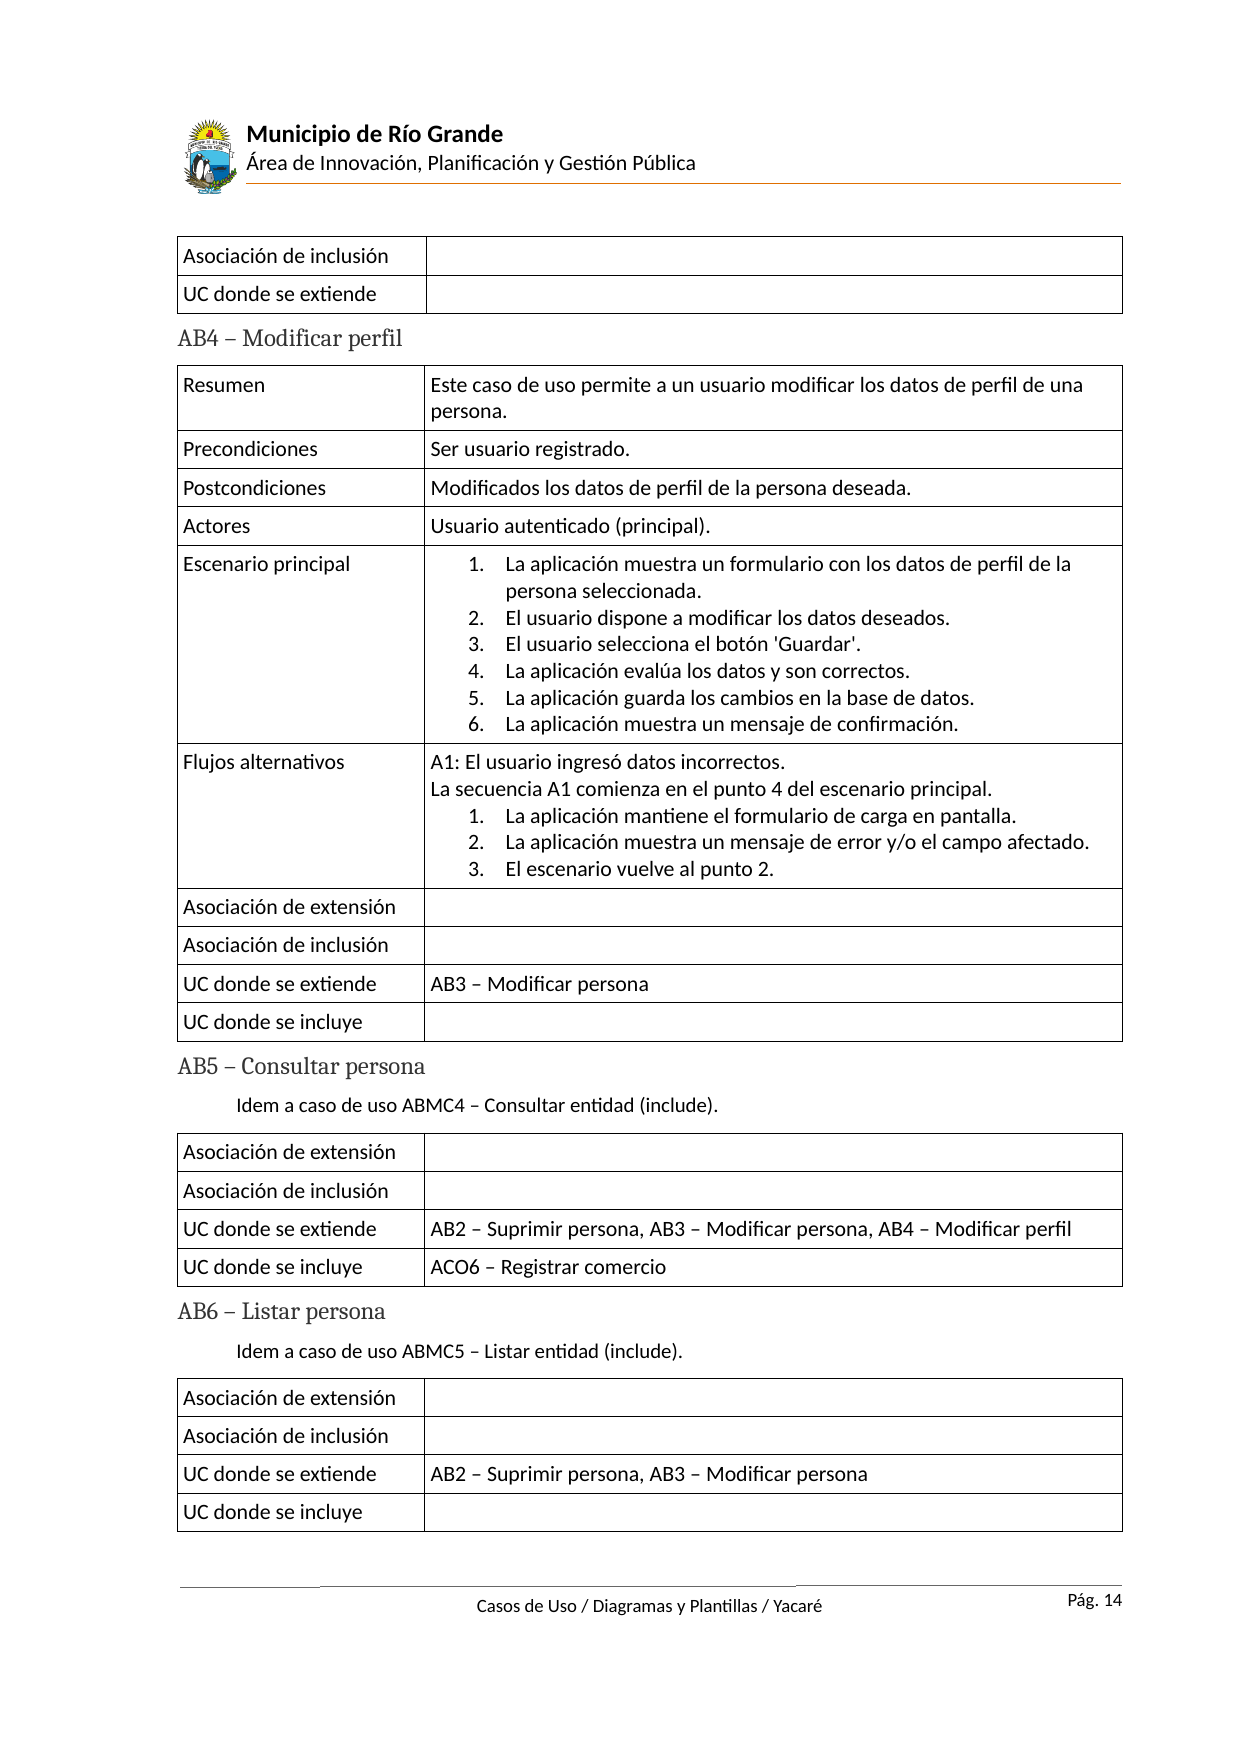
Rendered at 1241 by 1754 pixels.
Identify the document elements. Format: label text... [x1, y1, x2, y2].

table_cell [425, 1417, 1122, 1454]
text Idem a caso de uso ABMC4 – Consultar entidad (include). [177, 1093, 1122, 1118]
table_cell [425, 889, 1122, 926]
table_header Este caso de uso permite a un usuario modificar los datos de perfil de una persona. [425, 366, 1122, 430]
table_cell UC donde se incluye [178, 1249, 424, 1286]
text Idem a caso de uso ABMC5 – Listar entidad (include). [177, 1338, 1122, 1363]
table_header Resumen [178, 366, 424, 430]
table_cell Precondiciones [178, 431, 424, 468]
table_cell ACO6 – Registrar comercio [425, 1249, 1122, 1286]
table_cell Ser usuario registrado. [425, 431, 1122, 468]
table_cell Escenario principal [178, 546, 424, 743]
table_cell [425, 1172, 1122, 1209]
table_cell [427, 237, 1122, 274]
table_header Asociación de extensión [178, 1134, 424, 1171]
table_cell Actores [178, 507, 424, 544]
table_header [425, 1379, 1122, 1416]
table_cell Asociación de inclusión [178, 1417, 424, 1454]
subtitle AB4 – Modificar perfil [177, 324, 1122, 353]
table_cell UC donde se incluye [178, 1494, 424, 1531]
subtitle AB5 – Consultar persona [177, 1052, 1122, 1081]
table_cell Asociación de inclusión [178, 927, 424, 964]
table_cell UC donde se incluye [178, 1003, 424, 1041]
table_cell AB3 – Modificar persona [425, 965, 1122, 1002]
table_header Asociación de extensión [178, 1379, 424, 1416]
table_cell Asociación de extensión [178, 889, 424, 926]
table_cell Asociación de inclusión [178, 237, 426, 274]
table_cell La aplicación muestra un formulario con los datos de perfil de la persona seleccionada. El usuario dispone a modificar los datos deseados. El usuario selecciona el botón 'Guardar'. La aplicación evalúa los datos y son correctos. La aplicación guarda los cambios en la base de datos. La aplicación muestra un mensaje de confirmación. [425, 546, 1122, 743]
table_cell Asociación de inclusión [178, 1172, 424, 1209]
table_cell Usuario autenticado (principal). [425, 507, 1122, 544]
subtitle AB6 – Listar persona [177, 1297, 1122, 1326]
table_cell UC donde se extiende [178, 276, 426, 313]
table_cell AB2 – Suprimir persona, AB3 – Modificar persona [425, 1455, 1122, 1492]
table_cell UC donde se extiende [178, 1455, 424, 1492]
table_cell UC donde se extiende [178, 1210, 424, 1247]
table_cell Modificados los datos de perfil de la persona deseada. [425, 469, 1122, 506]
table_cell [425, 927, 1122, 964]
table_cell [425, 1494, 1122, 1531]
table_cell [425, 1003, 1122, 1041]
table_header [425, 1134, 1122, 1171]
table_cell Flujos alternativos [178, 744, 424, 888]
table_cell AB2 – Suprimir persona, AB3 – Modificar persona, AB4 – Modificar perfil [425, 1210, 1122, 1247]
table_cell [427, 276, 1122, 313]
table_cell Postcondiciones [178, 469, 424, 506]
table_cell A1: El usuario ingresó datos incorrectos. La secuencia A1 comienza en el punto 4 del escenario principal. La aplicación mantiene el formulario de carga en pantalla. La aplicación muestra un mensaje de error y/o el campo afectado. El escenario vuelve al punto 2. [425, 744, 1122, 888]
table_cell UC donde se extiende [178, 965, 424, 1002]
